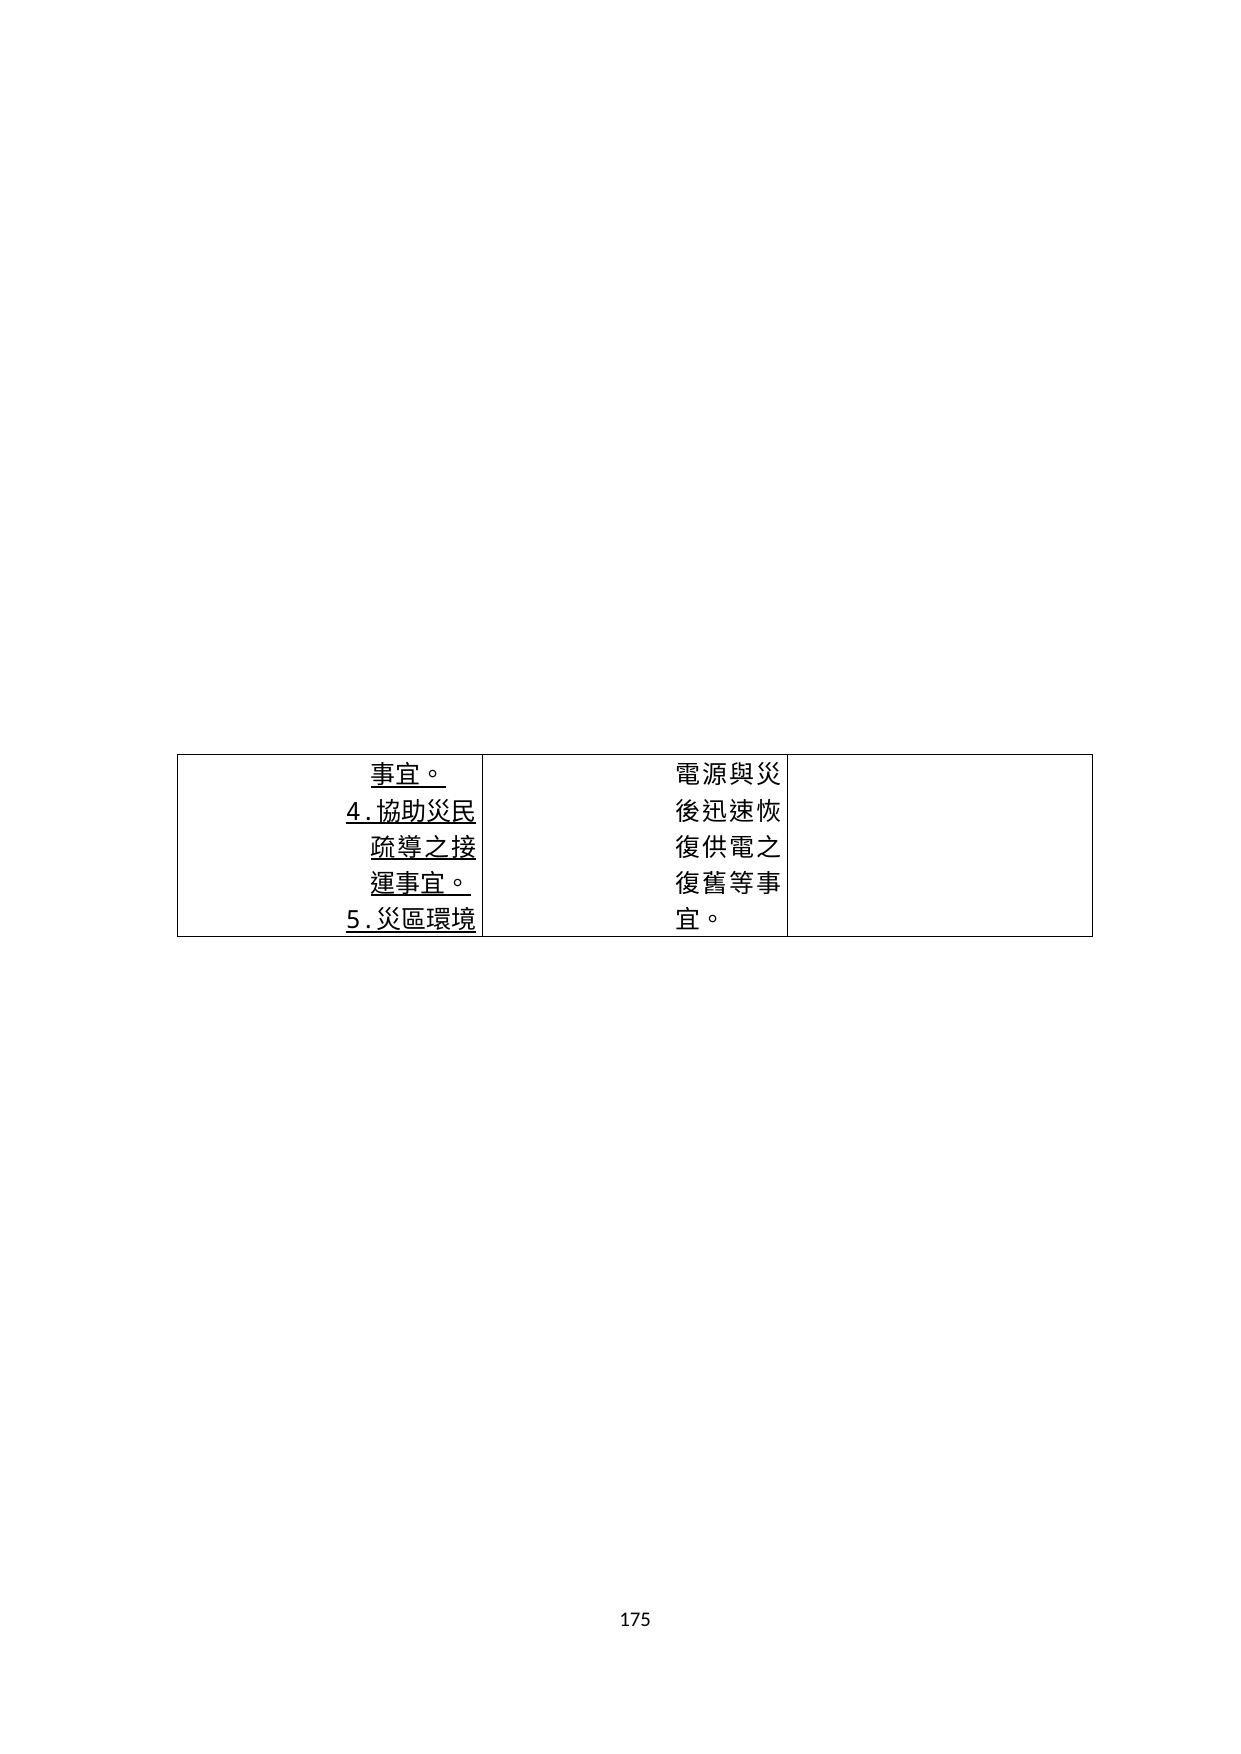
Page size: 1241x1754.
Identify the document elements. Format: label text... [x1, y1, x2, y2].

table_cell [788, 755, 1092, 936]
table_cell 事宜。 4.協助災民疏導之接運事宜。 5.災區環境 [178, 755, 482, 936]
table_cell 電源與災後迅速恢復供電之復舊等事宜。 [483, 755, 787, 936]
